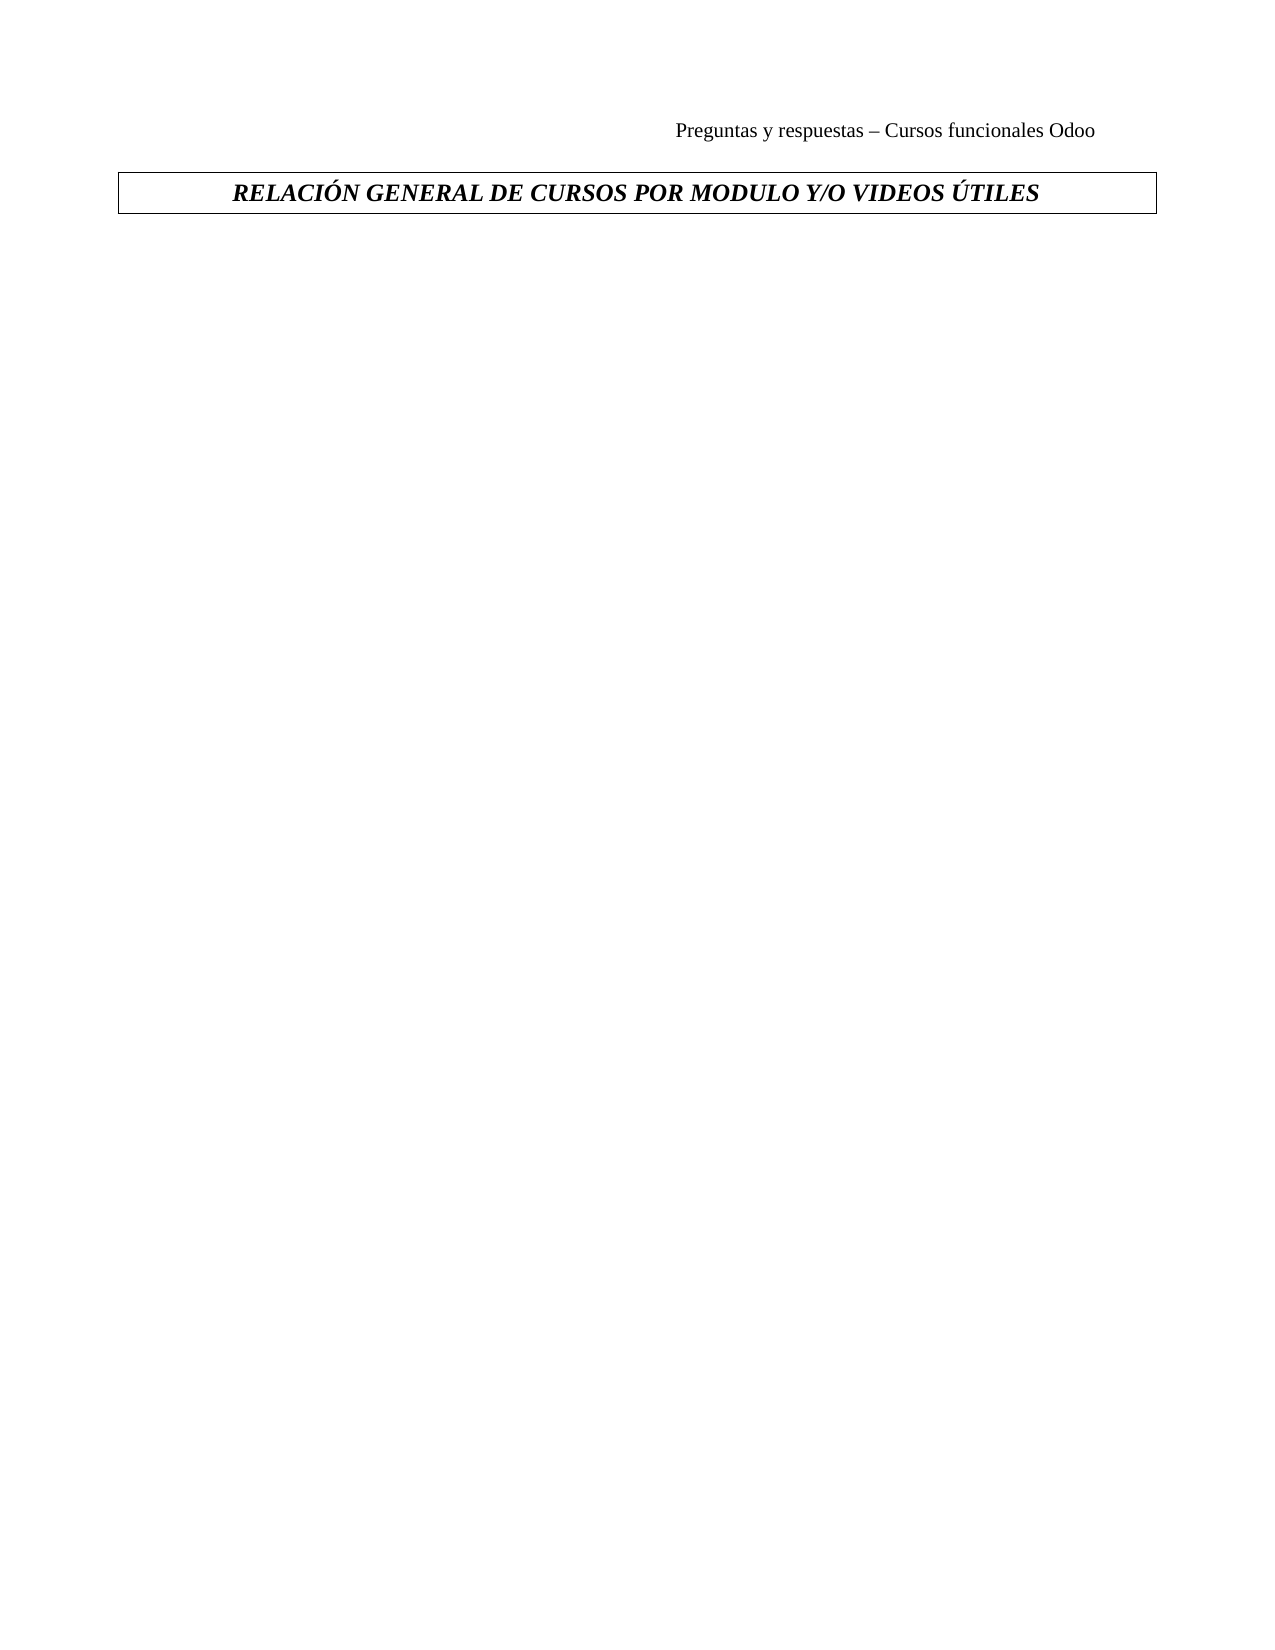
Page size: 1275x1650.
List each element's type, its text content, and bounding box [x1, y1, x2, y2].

table_header RELACIÓN GENERAL DE CURSOS POR MODULO Y/O VIDEOS ÚTILES [119, 173, 1156, 213]
